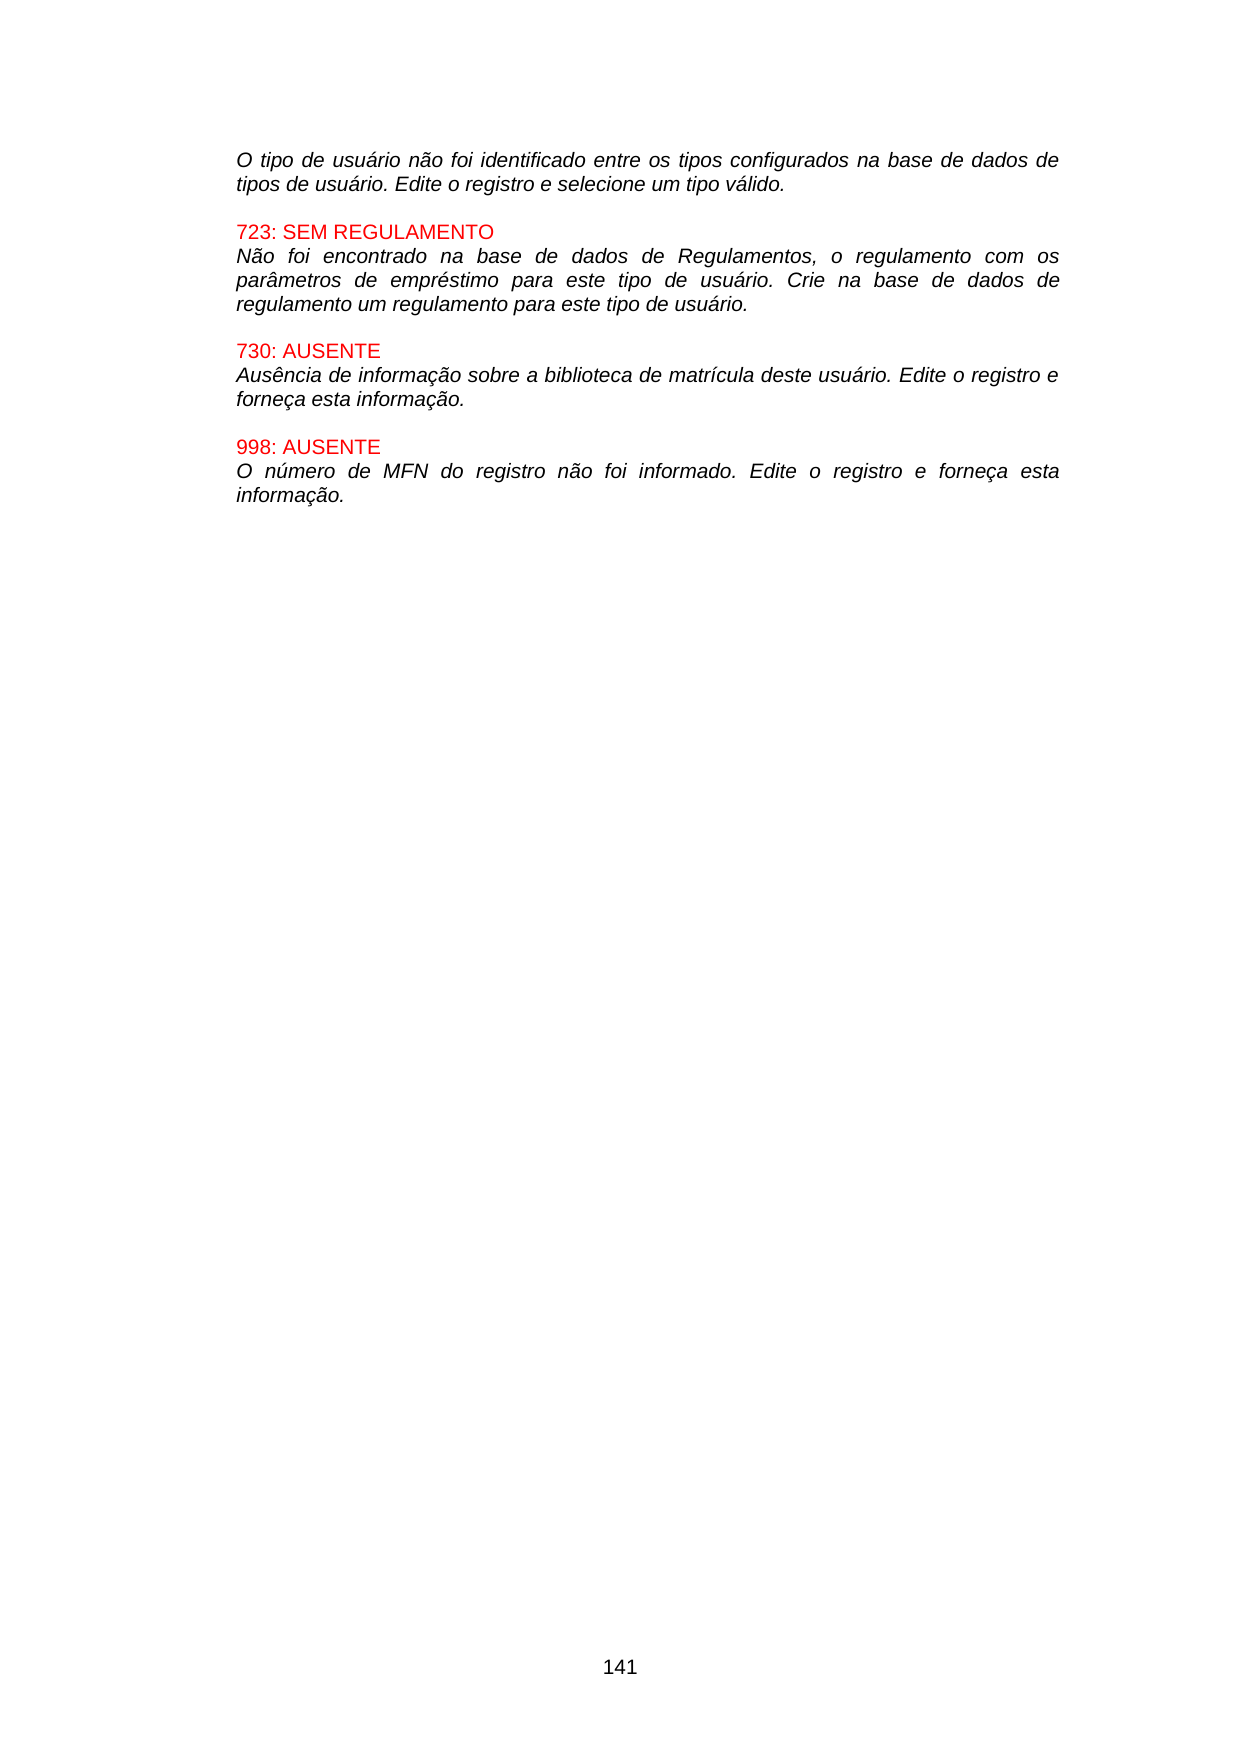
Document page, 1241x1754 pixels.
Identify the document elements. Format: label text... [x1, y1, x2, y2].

text O número de MFN do registro não foi informado. Edite o registro e forneça esta informação. [236, 459, 1063, 507]
text Não foi encontrado na base de dados de Regulamentos, o regulamento com os parâmetros de empréstimo para este tipo de usuário. Crie na base de dados de regulamento um regulamento para este tipo de usuário. [236, 243, 1063, 315]
text O tipo de usuário não foi identificado entre os tipos configurados na base de dados de tipos de usuário. Edite o registro e selecione um tipo válido. [236, 148, 1063, 196]
text 723: SEM REGULAMENTO [236, 219, 1063, 243]
text 730: AUSENTE [236, 339, 1063, 363]
text 998: AUSENTE [236, 435, 1063, 459]
text Ausência de informação sobre a biblioteca de matrícula deste usuário. Edite o registro e forneça esta informação. [236, 363, 1063, 411]
